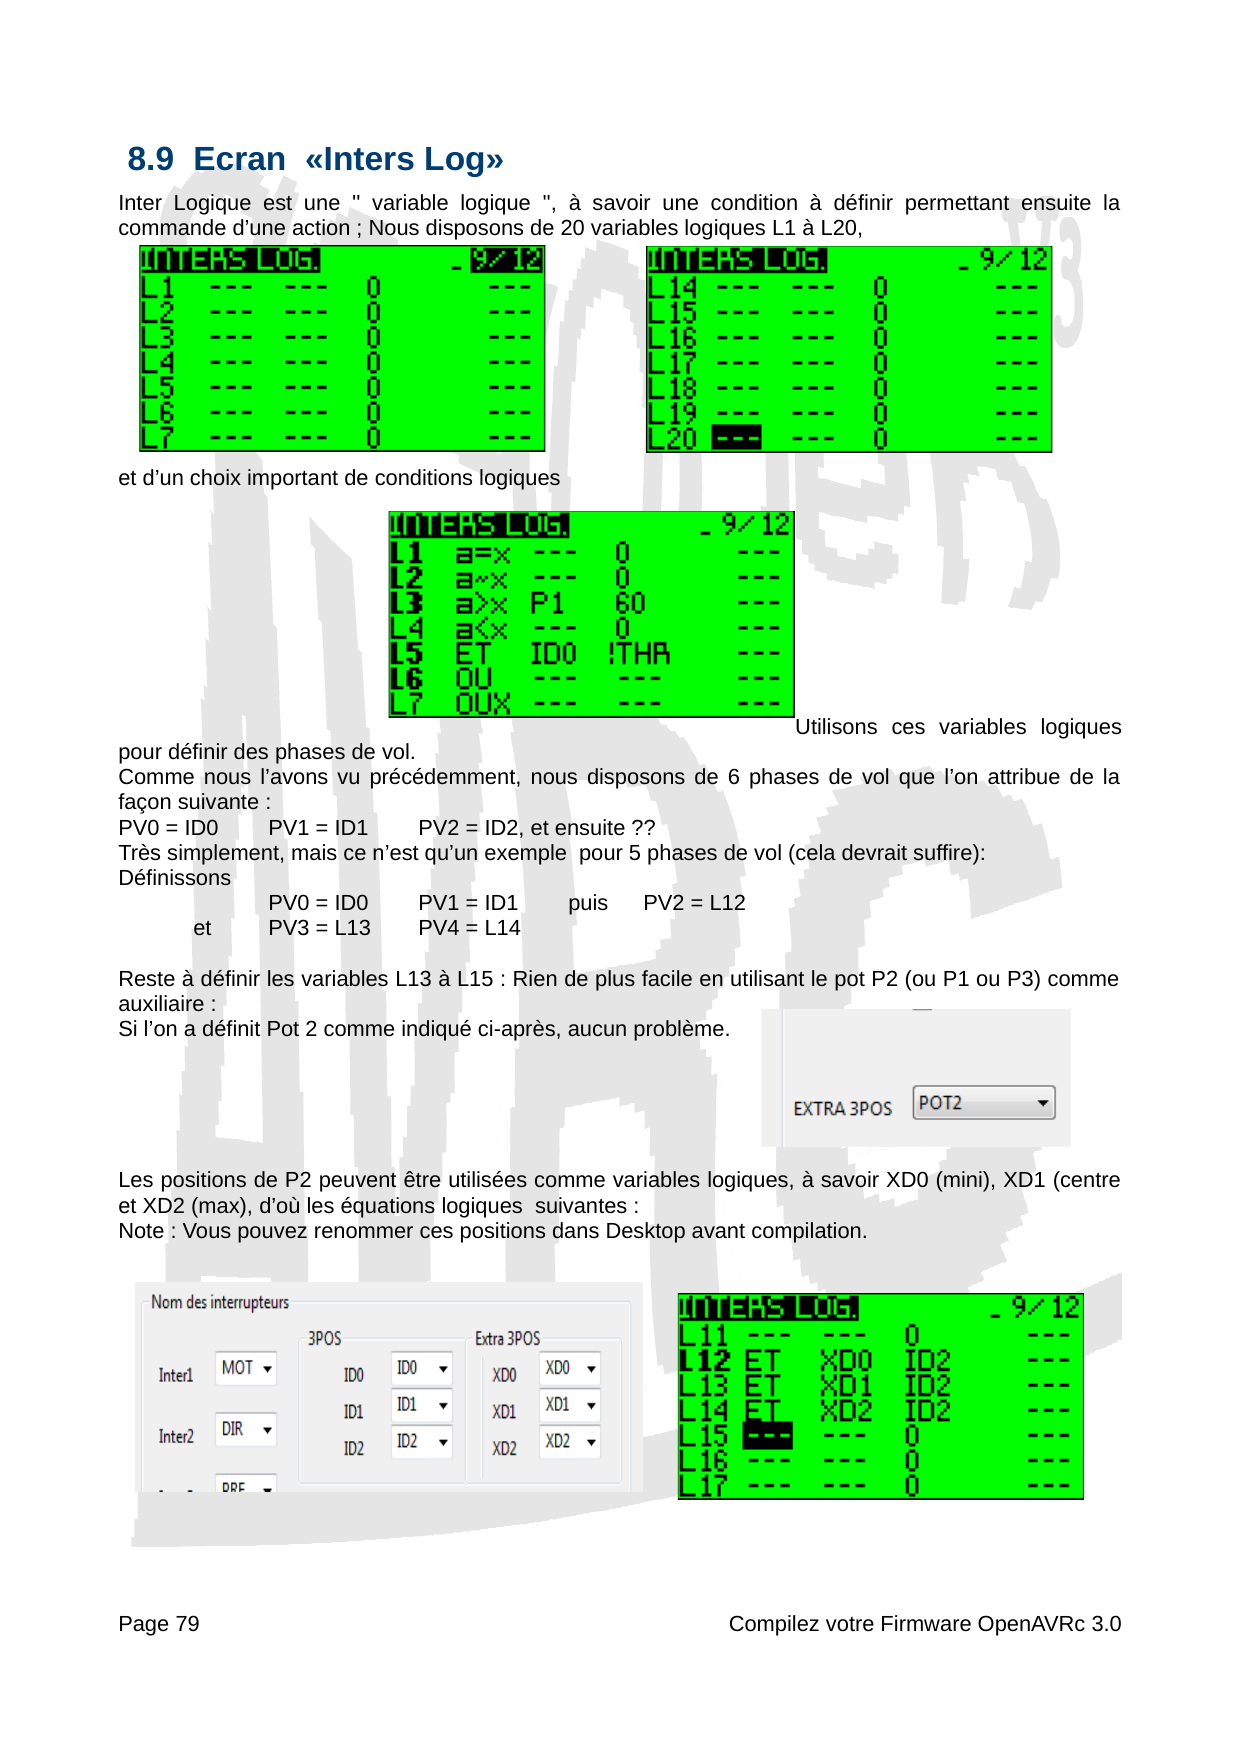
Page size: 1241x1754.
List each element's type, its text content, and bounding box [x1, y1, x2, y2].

picture [134, 1282, 643, 1492]
text Si l’on a définit Pot 2 comme indiqué ci-après, aucun problème. [118, 1016, 761, 1041]
picture [677, 1293, 1084, 1500]
text [1071, 1016, 1122, 1041]
text Note : Vous pouvez renommer ces positions dans Desktop avant compilation. [118, 1218, 1122, 1243]
text Comme nous l’avons vu précédemment, nous disposons de 6 phases de vol que l’on attribue de la façon suivante : [118, 764, 1122, 814]
picture [388, 511, 795, 718]
text Définissons [118, 865, 1122, 890]
picture [761, 1009, 1071, 1147]
picture [646, 246, 1053, 453]
picture [139, 245, 546, 452]
text Très simplement, mais ce n’est qu’un exemple pour 5 phases de vol (cela devrait suffire): [118, 840, 1122, 865]
text et PV3 = L13 PV4 = L14 [118, 915, 1122, 941]
text Reste à définir les variables L13 à L15 : Rien de plus facile en utilisant le pot P2 (ou P1 ou P3) comme auxiliaire : [118, 966, 1122, 1016]
text Utilisons ces variables logiques pour définir des phases de vol. [118, 714, 1122, 764]
text et d’un choix important de conditions logiques [118, 464, 1122, 490]
text PV0 = ID0 PV1 = ID1 puis PV2 = L12 [118, 890, 1122, 915]
text PV0 = ID0 PV1 = ID1 PV2 = ID2, et ensuite ?? [118, 814, 1122, 840]
text Les positions de P2 peuvent être utilisées comme variables logiques, à savoir XD0 (mini), XD1 (centre et XD2 (max), d’où les équations logiques suivantes : [118, 1167, 1122, 1218]
subtitle Ecran «Inters Log» [118, 139, 1122, 178]
text Inter Logique est une '' variable logique '', à savoir une condition à définir permettant ensuite la commande d’une action ; Nous disposons de 20 variables logiques L1 à L20, [118, 190, 1122, 241]
